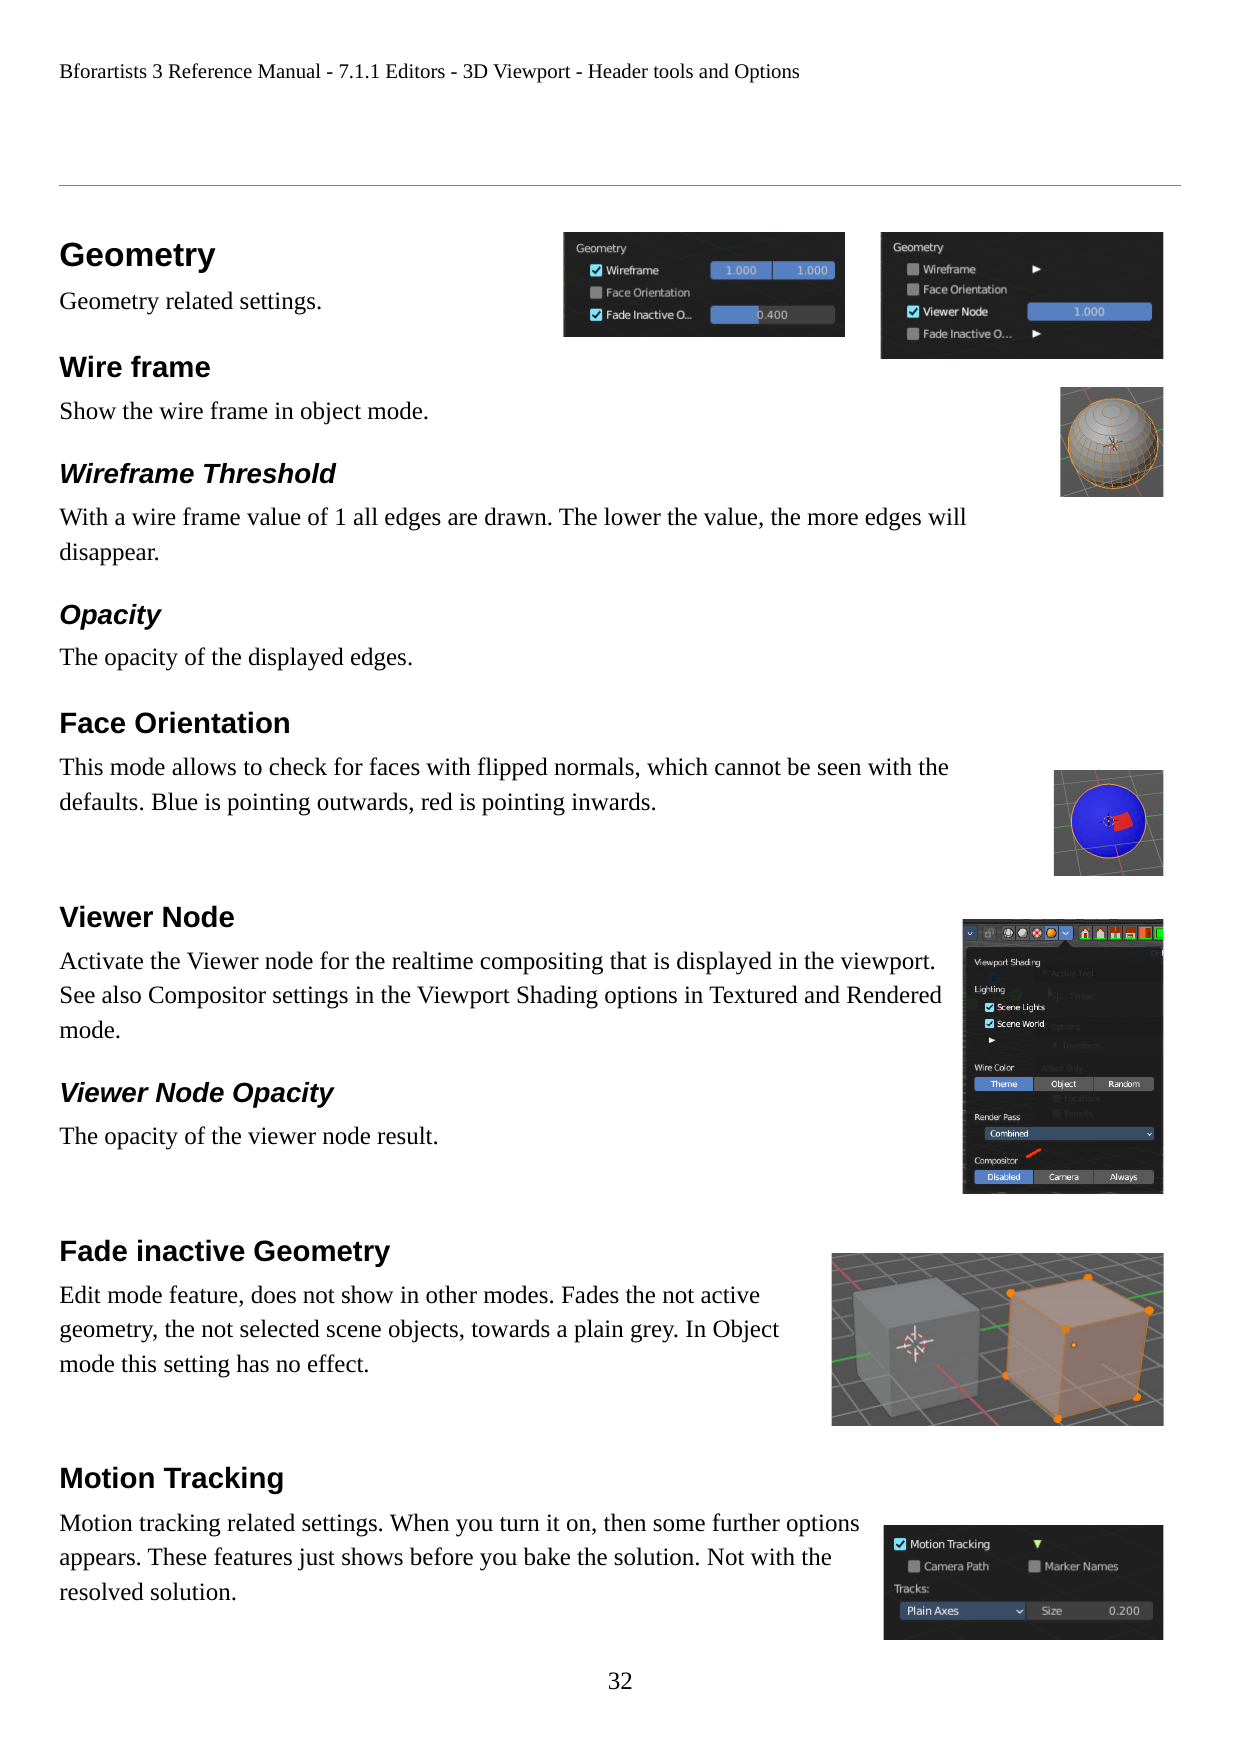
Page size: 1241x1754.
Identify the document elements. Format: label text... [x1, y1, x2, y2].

subtitle Fade inactive Geometry [59, 1233, 1181, 1267]
picture [1053, 770, 1164, 876]
text Motion tracking related settings. When you turn it on, then some further options appears. These features just shows before you bake the solution. Not with the resolved solution. [59, 1508, 1181, 1605]
text Activate the Viewer node for the realtime compositing that is displayed in the viewport. See also Compositor settings in the Viewport Shading options in Textured and Rendered mode. [59, 946, 962, 1043]
subtitle Wireframe Threshold [59, 458, 1060, 489]
picture [1060, 387, 1164, 497]
subtitle [1164, 458, 1181, 489]
subtitle Motion Tracking [59, 1461, 1181, 1495]
text Show the wire frame in object mode. [59, 396, 1060, 425]
picture [880, 232, 1164, 359]
subtitle Face Orientation [59, 706, 1181, 740]
subtitle Geometry [59, 235, 563, 274]
picture [831, 1253, 1164, 1426]
text Edit mode feature, does not show in other modes. Fades the not active geometry, the not selected scene objects, towards a plain grey. In Object mode this setting has no effect. [59, 1280, 831, 1377]
subtitle [1164, 1076, 1181, 1108]
text With a wire frame value of 1 all edges are drawn. The lower the value, the more edges will disappear. [59, 502, 1181, 565]
picture [563, 232, 845, 337]
text [845, 286, 880, 315]
text The opacity of the displayed edges. [59, 642, 1181, 671]
subtitle Wire frame [59, 350, 1181, 384]
text The opacity of the viewer node result. [59, 1121, 962, 1149]
subtitle Opacity [59, 598, 1181, 630]
text Geometry related settings. [59, 286, 563, 315]
subtitle Viewer Node [59, 899, 1181, 933]
subtitle Viewer Node Opacity [59, 1076, 962, 1108]
subtitle [1164, 235, 1181, 274]
picture [962, 919, 1164, 1194]
text This mode allows to check for faces with flipped normals, which cannot be seen with the defaults. Blue is pointing outwards, red is pointing inwards. [59, 752, 1181, 816]
picture [883, 1525, 1164, 1640]
subtitle [845, 235, 880, 274]
